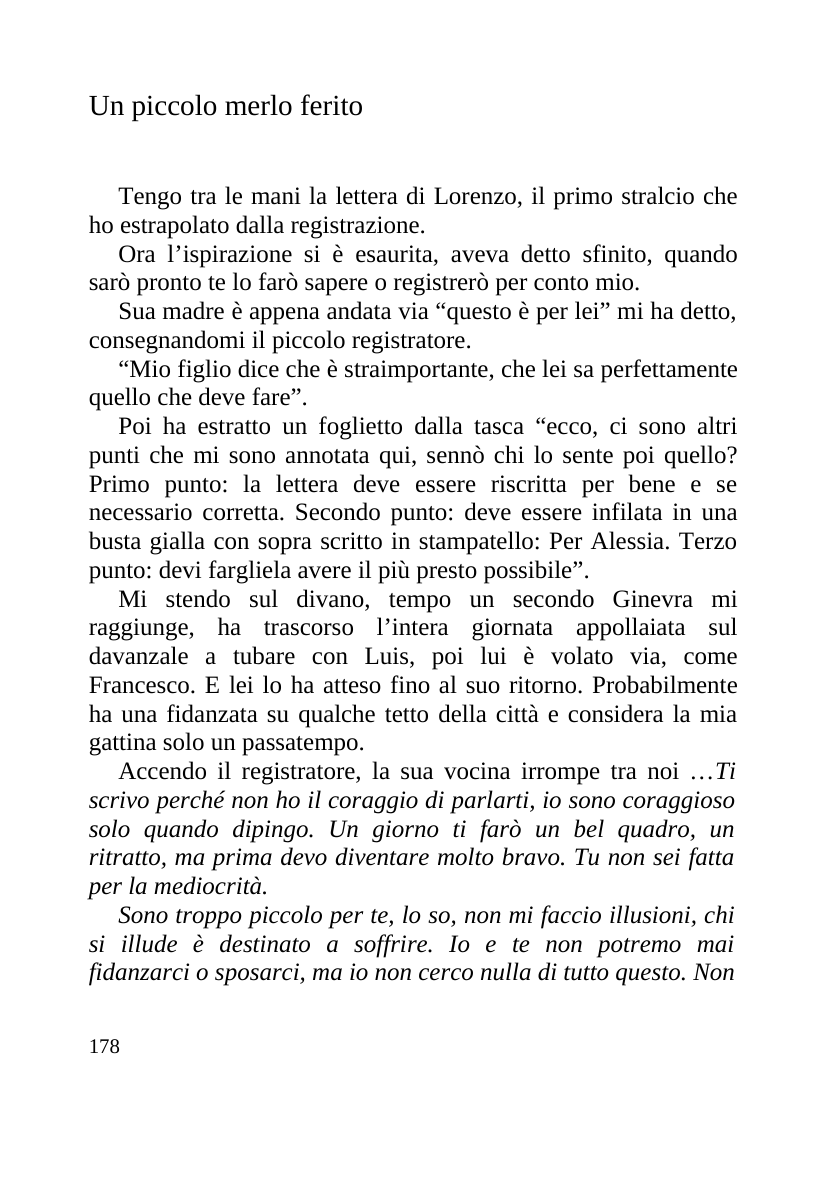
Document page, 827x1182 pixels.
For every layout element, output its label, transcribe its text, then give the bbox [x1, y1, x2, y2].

text Poi ha estratto un foglietto dalla tasca “ecco, ci sono altri punti che mi sono annotata qui, sennò chi lo sente poi quello? Primo punto: la lettera deve essere riscritta per bene e se necessario corretta. Secondo punto: deve essere infilata in una busta gialla con sopra scritto in stampatello: Per Alessia. Terzo punto: devi fargliela avere il più presto possibile”. [88, 411, 738, 584]
text Un piccolo merlo ferito [88, 88, 738, 122]
text Ora l’ispirazione si è esaurita, aveva detto sfinito, quando sarò pronto te lo farò sapere o registrerò per conto mio. [88, 239, 738, 296]
text Tengo tra le mani la lettera di Lorenzo, il primo stralcio che ho estrapolato dalla registrazione. [88, 181, 738, 239]
text Mi stendo sul divano, tempo un secondo Ginevra mi raggiunge, ha trascorso l’intera giornata appollaiata sul davanzale a tubare con Luis, poi lui è volato via, come Francesco. E lei lo ha atteso fino al suo ritorno. Probabilmente ha una fidanzata su qualche tetto della città e considera la mia gattina solo un passatempo. [88, 584, 738, 756]
text Sono troppo piccolo per te, lo so, non mi faccio illusioni, chi si illude è destinato a soffrire. Io e te non potremo mai fidanzarci o sposarci, ma io non cerco nulla di tutto questo. Non [88, 900, 738, 986]
text Accendo il registratore, la sua vocina irrompe tra noi …Ti scrivo perché non ho il coraggio di parlarti, io sono coraggioso solo quando dipingo. Un giorno ti farò un bel quadro, un ritratto, ma prima devo diventare molto bravo. Tu non sei fatta per la mediocrità. [88, 756, 738, 900]
text “Mio figlio dice che è straimportante, che lei sa perfettamente quello che deve fare”. [88, 354, 738, 411]
text Sua madre è appena andata via “questo è per lei” mi ha detto, consegnandomi il piccolo registratore. [88, 296, 738, 354]
